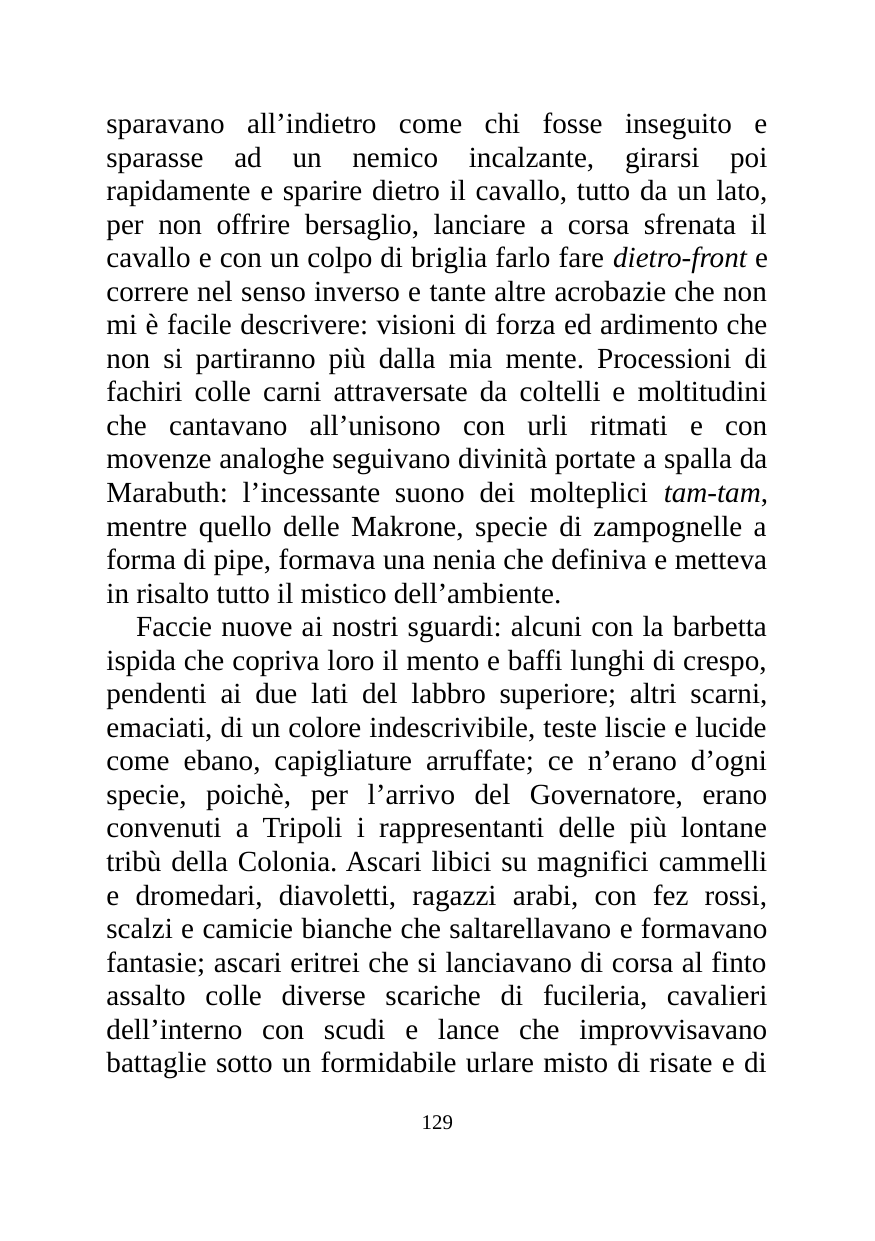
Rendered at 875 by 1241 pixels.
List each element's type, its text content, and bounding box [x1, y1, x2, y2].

text sparavano all’indietro come chi fosse inseguito e sparasse ad un nemico incalzante, girarsi poi rapidamente e sparire dietro il cavallo, tutto da un lato, per non offrire bersaglio, lanciare a corsa sfrenata il cavallo e con un colpo di briglia farlo fare dietro-front e correre nel senso inverso e tante altre acrobazie che non mi è facile descrivere: visioni di forza ed ardimento che non si partiranno più dalla mia mente. Processioni di fachiri colle carni attraversate da coltelli e moltitudini che cantavano all’unisono con urli ritmati e con movenze analoghe seguivano divinità portate a spalla da Marabuth: l’incessante suono dei molteplici tam-tam, mentre quello delle Makrone, specie di zampognelle a forma di pipe, formava una nenia che definiva e metteva in risalto tutto il mistico dell’ambiente. [106, 106, 768, 609]
text Faccie nuove ai nostri sguardi: alcuni con la barbetta ispida che copriva loro il mento e baffi lunghi di crespo, pendenti ai due lati del labbro superiore; altri scarni, emaciati, di un colore indescrivibile, teste liscie e lucide come ebano, capigliature arruffate; ce n’erano d’ogni specie, poichè, per l’arrivo del Governatore, erano convenuti a Tripoli i rappresentanti delle più lontane tribù della Colonia. Ascari libici su magnifici cammelli e dromedari, diavoletti, ragazzi arabi, con fez rossi, scalzi e camicie bianche che saltarellavano e formavano fantasie; ascari eritrei che si lanciavano di corsa al finto assalto colle diverse scariche di fucileria, cavalieri dell’interno con scudi e lance che improvvisavano battaglie sotto un formidabile urlare misto di risate e di [106, 609, 768, 1079]
